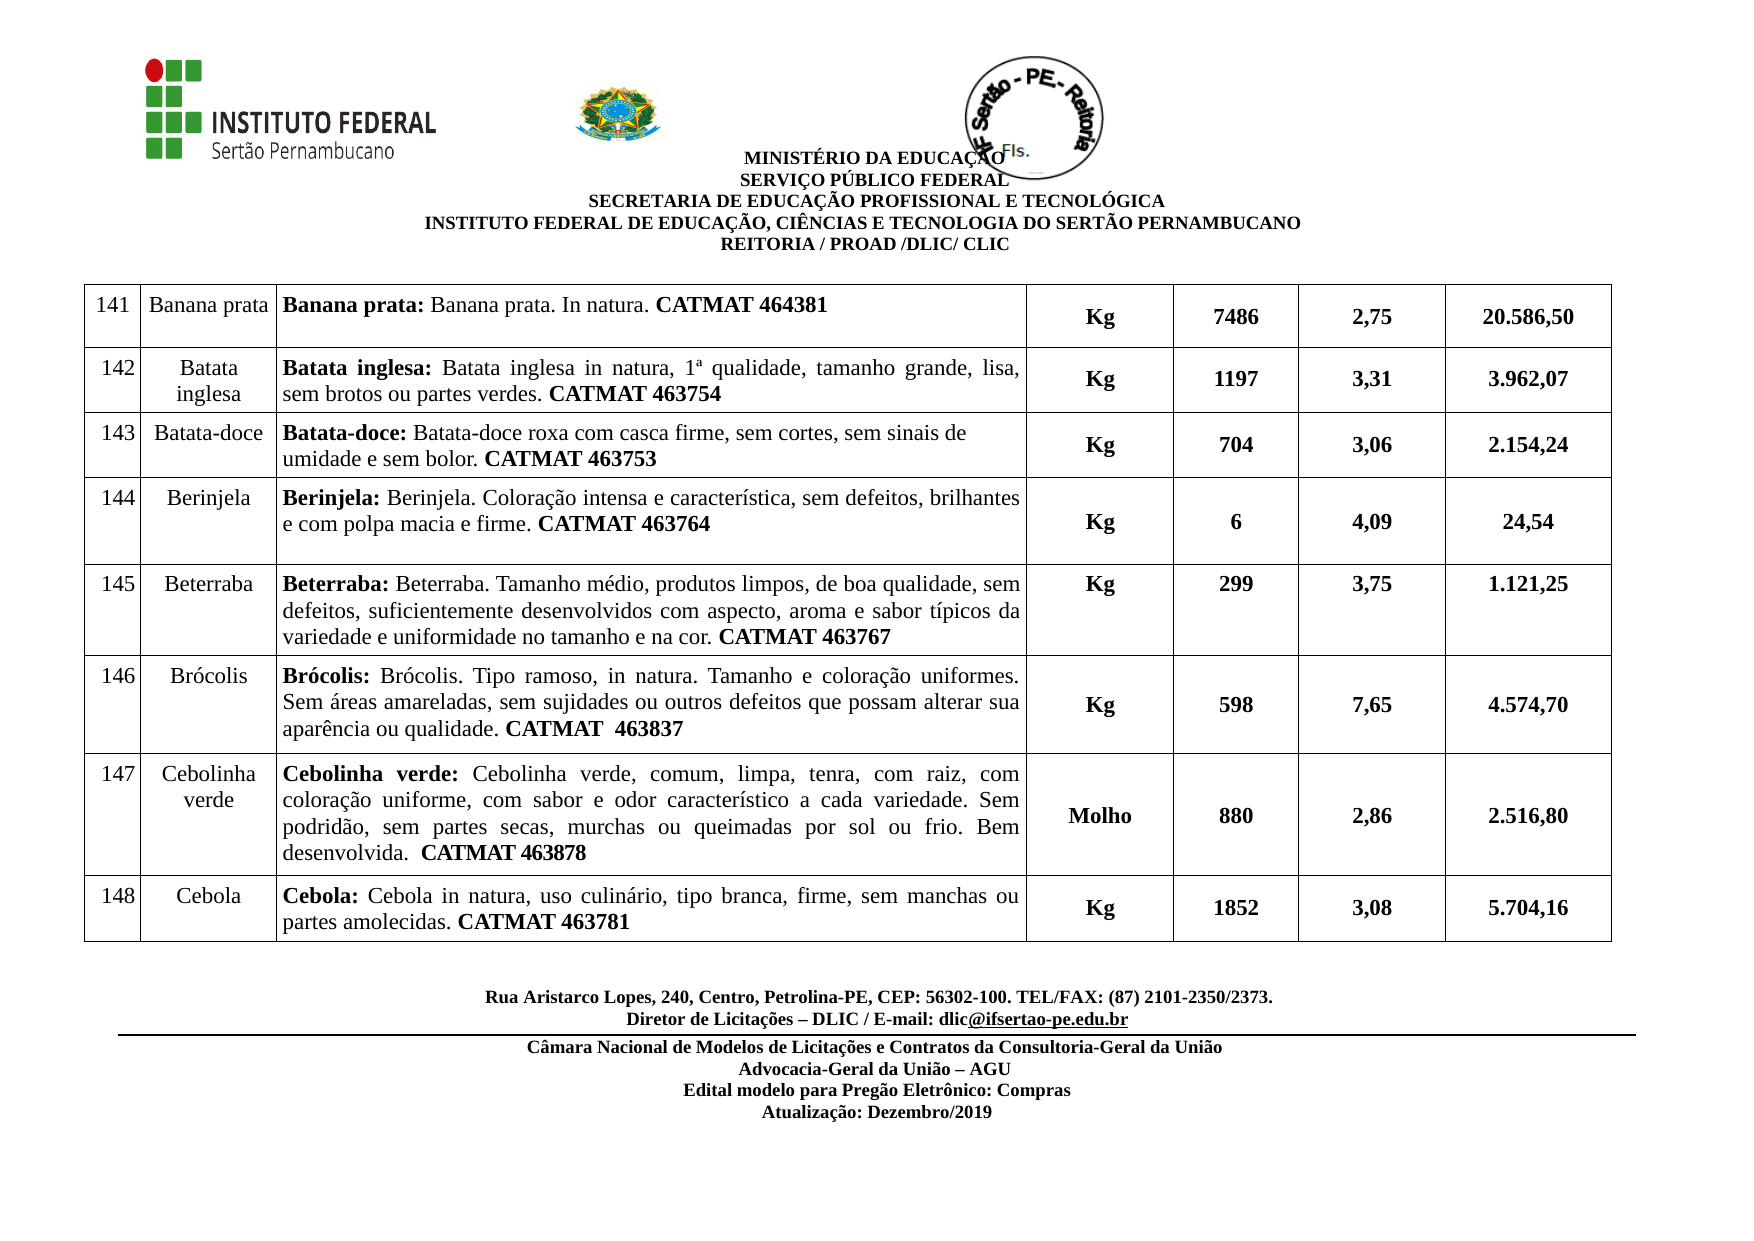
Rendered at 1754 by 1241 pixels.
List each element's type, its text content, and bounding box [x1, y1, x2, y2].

table_cell Cebola [141, 876, 276, 941]
table_cell Kg [1027, 285, 1173, 347]
table_cell 5.704,16 [1446, 876, 1611, 941]
table_cell 6 [1174, 478, 1298, 563]
table_cell 143 [85, 413, 140, 477]
table_cell 3.962,07 [1446, 348, 1611, 412]
table_cell 2.154,24 [1446, 413, 1611, 477]
table_cell 144 [85, 478, 140, 563]
table_cell Batata-doce [141, 413, 276, 477]
table_cell 20.586,50 [1446, 285, 1611, 347]
table_cell 148 [85, 876, 140, 941]
table_cell Cebola: Cebola in natura, uso culinário, tipo branca, firme, sem manchas ou partes amolecidas. CATMAT 463781 [277, 876, 1026, 941]
table_cell 880 [1174, 754, 1298, 875]
table_cell Banana prata [141, 285, 276, 347]
table_cell 1852 [1174, 876, 1298, 941]
table_cell Brócolis: Brócolis. Tipo ramoso, in natura. Tamanho e coloração uniformes. Sem áreas amareladas, sem sujidades ou outros defeitos que possam alterar sua aparência ou qualidade. CATMAT 463837 [277, 656, 1026, 753]
table_cell 2.516,80 [1446, 754, 1611, 875]
table_cell Kg [1027, 565, 1173, 655]
table_cell 7,65 [1299, 656, 1445, 753]
table_cell 1.121,25 [1446, 565, 1611, 655]
table_cell 145 [85, 565, 140, 655]
table_cell 24,54 [1446, 478, 1611, 563]
table_cell Kg [1027, 478, 1173, 563]
table_cell 3,31 [1299, 348, 1445, 412]
picture [957, 45, 1111, 186]
table_cell Cebolinha verde [141, 754, 276, 875]
table_cell Kg [1027, 413, 1173, 477]
table_cell 598 [1174, 656, 1298, 753]
picture [145, 58, 435, 159]
table_cell 3,08 [1299, 876, 1445, 941]
table_cell 2,86 [1299, 754, 1445, 875]
table_cell Berinjela [141, 478, 276, 563]
table_cell 299 [1174, 565, 1298, 655]
table_cell Kg [1027, 656, 1173, 753]
table_cell Cebolinha verde: Cebolinha verde, comum, limpa, tenra, com raiz, com coloração uniforme, com sabor e odor característico a cada variedade. Sem podridão, sem partes secas, murchas ou queimadas por sol ou frio. Bem desenvolvida. CATMAT 463878 [277, 754, 1026, 875]
table_cell 3,06 [1299, 413, 1445, 477]
table_cell 142 [85, 348, 140, 412]
picture [575, 87, 661, 141]
table_cell Beterraba [141, 565, 276, 655]
table_cell 141 [85, 285, 140, 347]
table_cell 2,75 [1299, 285, 1445, 347]
table_cell 3,75 [1299, 565, 1445, 655]
table_cell 704 [1174, 413, 1298, 477]
table_cell 1197 [1174, 348, 1298, 412]
table_cell 4,09 [1299, 478, 1445, 563]
table_cell 4.574,70 [1446, 656, 1611, 753]
table_cell Batata inglesa: Batata inglesa in natura, 1ª qualidade, tamanho grande, lisa, sem brotos ou partes verdes. CATMAT 463754 [277, 348, 1026, 412]
table_cell Kg [1027, 348, 1173, 412]
table_cell Molho [1027, 754, 1173, 875]
table_cell Batata inglesa [141, 348, 276, 412]
table_cell Beterraba: Beterraba. Tamanho médio, produtos limpos, de boa qualidade, sem defeitos, suficientemente desenvolvidos com aspecto, aroma e sabor típicos da variedade e uniformidade no tamanho e na cor. CATMAT 463767 [277, 565, 1026, 655]
table_cell 147 [85, 754, 140, 875]
table_cell 146 [85, 656, 140, 753]
table_cell Batata-doce: Batata-doce roxa com casca firme, sem cortes, sem sinais de umidade e sem bolor. CATMAT 463753 [277, 413, 1026, 477]
table_cell Banana prata: Banana prata. In natura. CATMAT 464381 [277, 285, 1026, 347]
table_cell Berinjela: Berinjela. Coloração intensa e característica, sem defeitos, brilhantes e com polpa macia e firme. CATMAT 463764 [277, 478, 1026, 563]
table_cell Brócolis [141, 656, 276, 753]
table_cell Kg [1027, 876, 1173, 941]
table_cell 7486 [1174, 285, 1298, 347]
